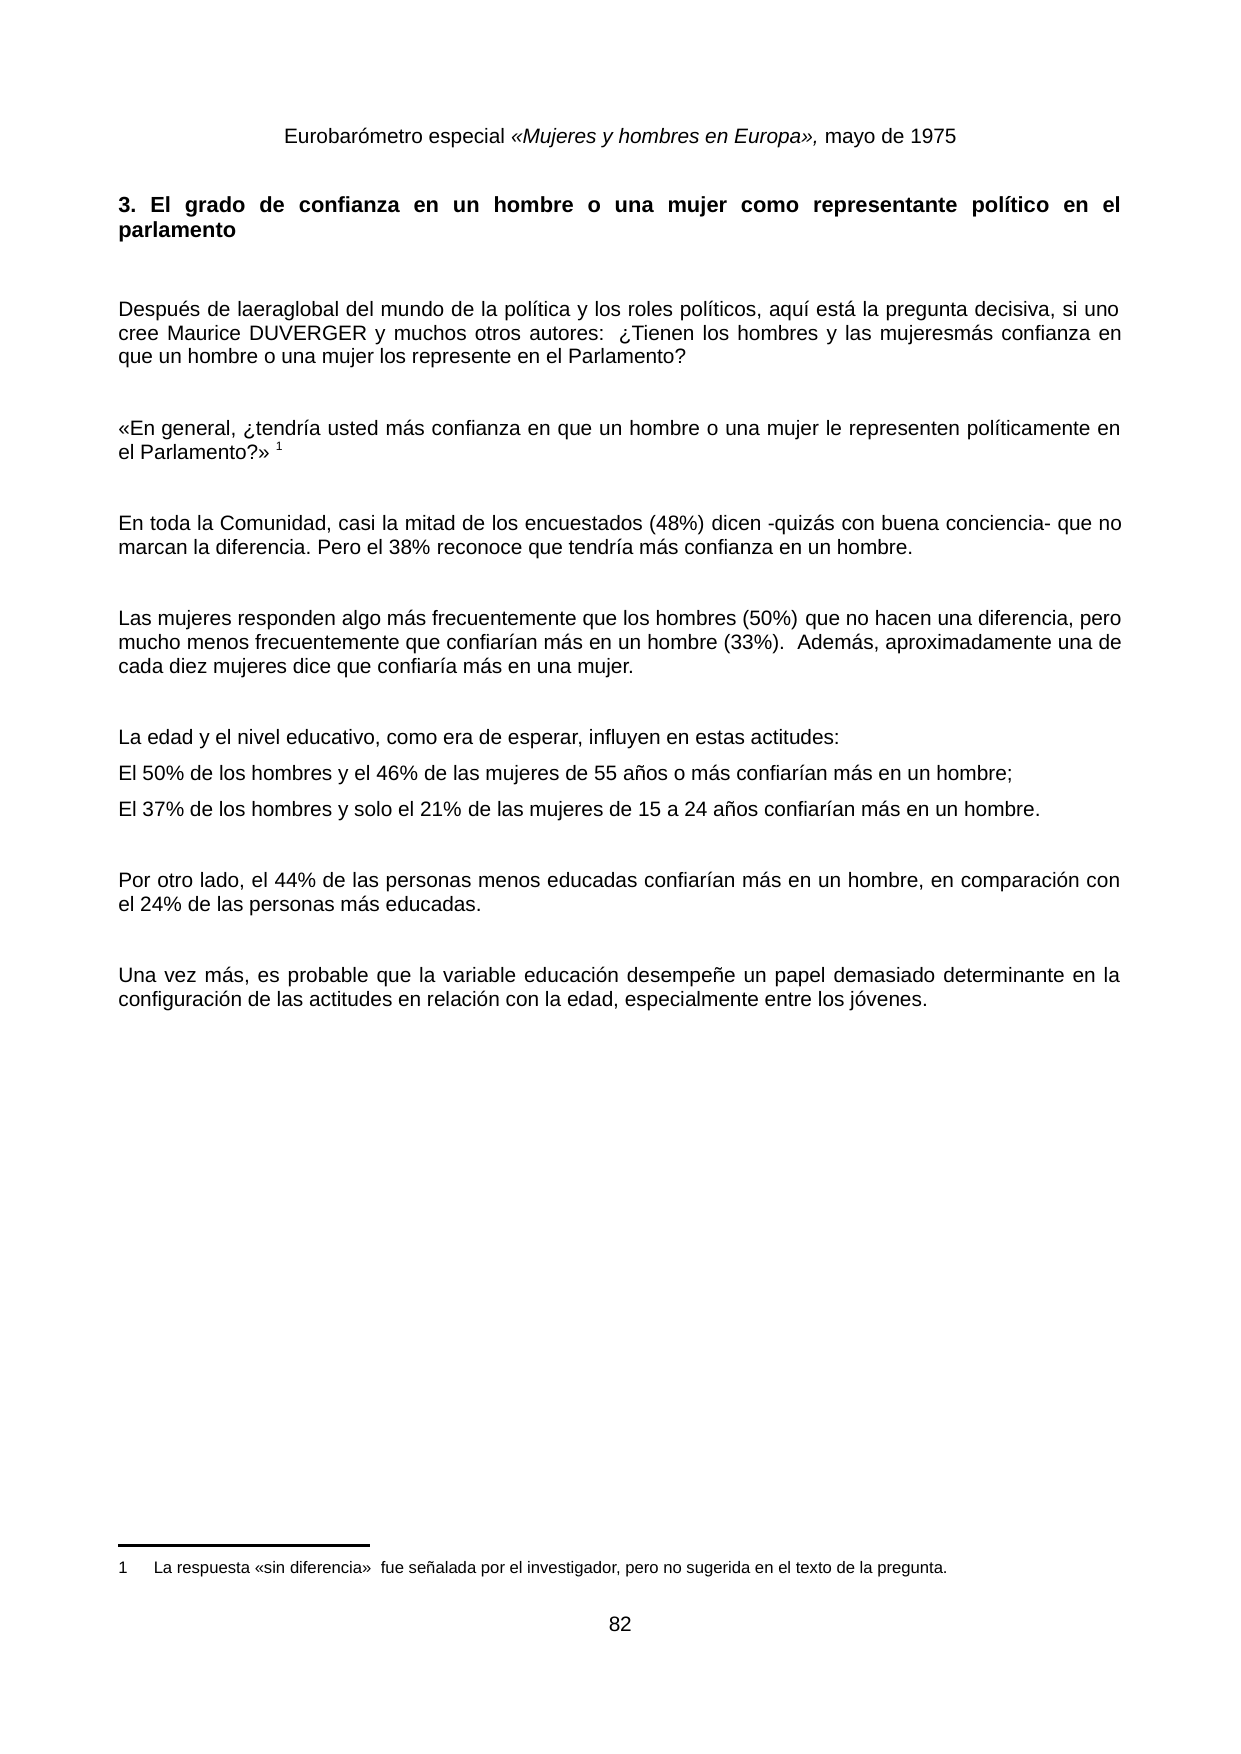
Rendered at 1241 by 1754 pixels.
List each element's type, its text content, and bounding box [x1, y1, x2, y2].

text En toda la Comunidad, casi la mitad de los encuestados (48%) dicen -quizás con buena conciencia- que no marcan la diferencia. Pero el 38% reconoce que tendría más confianza en un hombre. [118, 511, 1122, 559]
text «En general, ¿tendría usted más confianza en que un hombre o una mujer le representen políticamente en el Parlamento?» [118, 416, 1122, 463]
text La respuesta «sin diferencia» fue señalada por el investigador, pero no sugerida en el texto de la pregunta. [118, 1557, 1122, 1577]
text Por otro lado, el 44% de las personas menos educadas confiarían más en un hombre, en comparación con el 24% de las personas más educadas. [118, 868, 1122, 916]
text El 50% de los hombres y el 46% de las mujeres de 55 años o más confiarían más en un hombre; [118, 761, 1122, 785]
text Después de laeraglobal del mundo de la política y los roles políticos, aquí está la pregunta decisiva, si uno cree Maurice DUVERGER y muchos otros autores: ¿Tienen los hombres y las mujeresmás confianza en que un hombre o una mujer los represente en el Parlamento? [118, 296, 1122, 368]
subtitle 3. El grado de confianza en un hombre o una mujer como representante político en el parlamento [118, 192, 1122, 242]
text El 37% de los hombres y solo el 21% de las mujeres de 15 a 24 años confiarían más en un hombre. [118, 796, 1122, 820]
text Una vez más, es probable que la variable educación desempeñe un papel demasiado determinante en la configuración de las actitudes en relación con la edad, especialmente entre los jóvenes. [118, 963, 1122, 1011]
text Las mujeres responden algo más frecuentemente que los hombres (50%) que no hacen una diferencia, pero mucho menos frecuentemente que confiarían más en un hombre (33%). Además, aproximadamente una de cada diez mujeres dice que confiaría más en una mujer. [118, 606, 1122, 678]
text La edad y el nivel educativo, como era de esperar, influyen en estas actitudes: [118, 725, 1122, 749]
